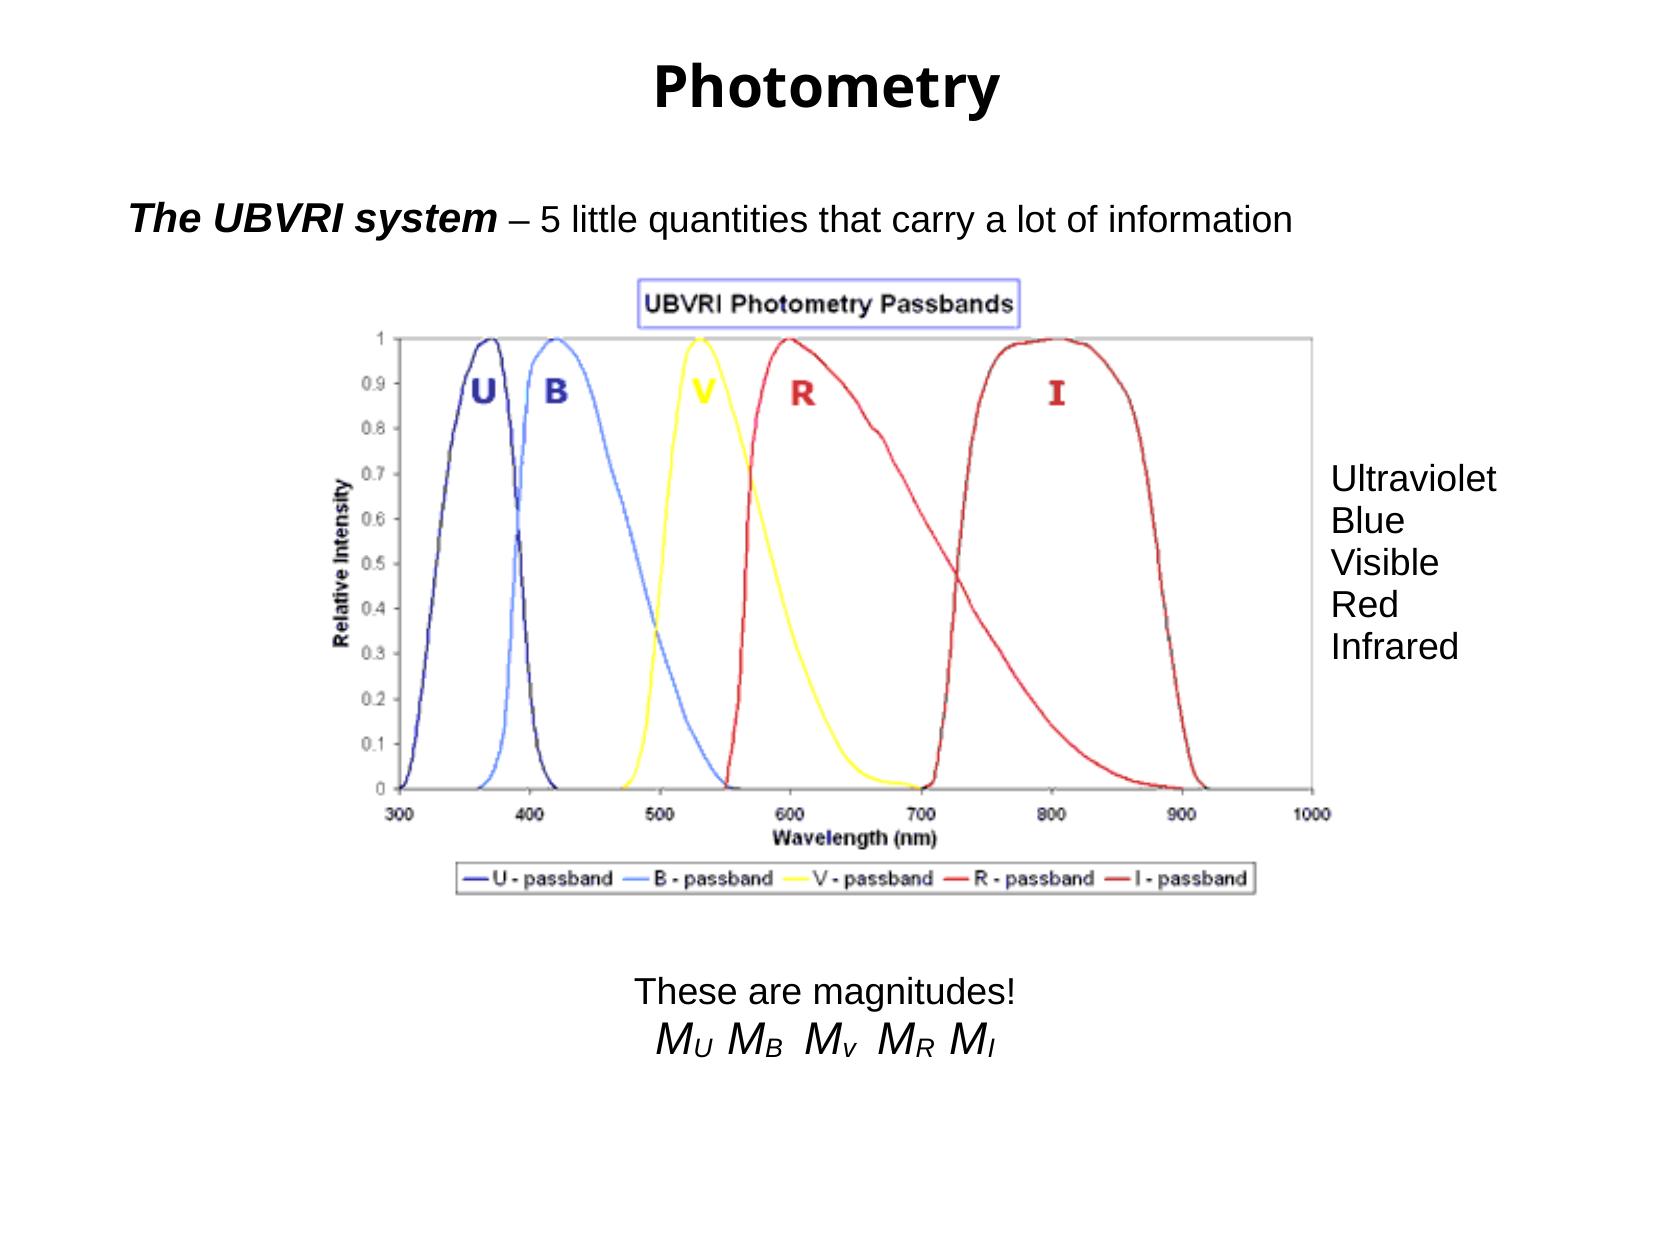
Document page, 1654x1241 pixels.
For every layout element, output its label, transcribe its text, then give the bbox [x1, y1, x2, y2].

picture [308, 262, 1351, 902]
text_box The UBVRI system – 5 little quantities that carry a lot of information [112, 187, 1426, 249]
text_box These are magnitudes! MU MB Mv MR MI [0, 963, 1651, 1189]
text_box Ultraviolet Blue Visible Red Infrared [1315, 450, 1654, 676]
text_box Photometry [0, 37, 1654, 121]
